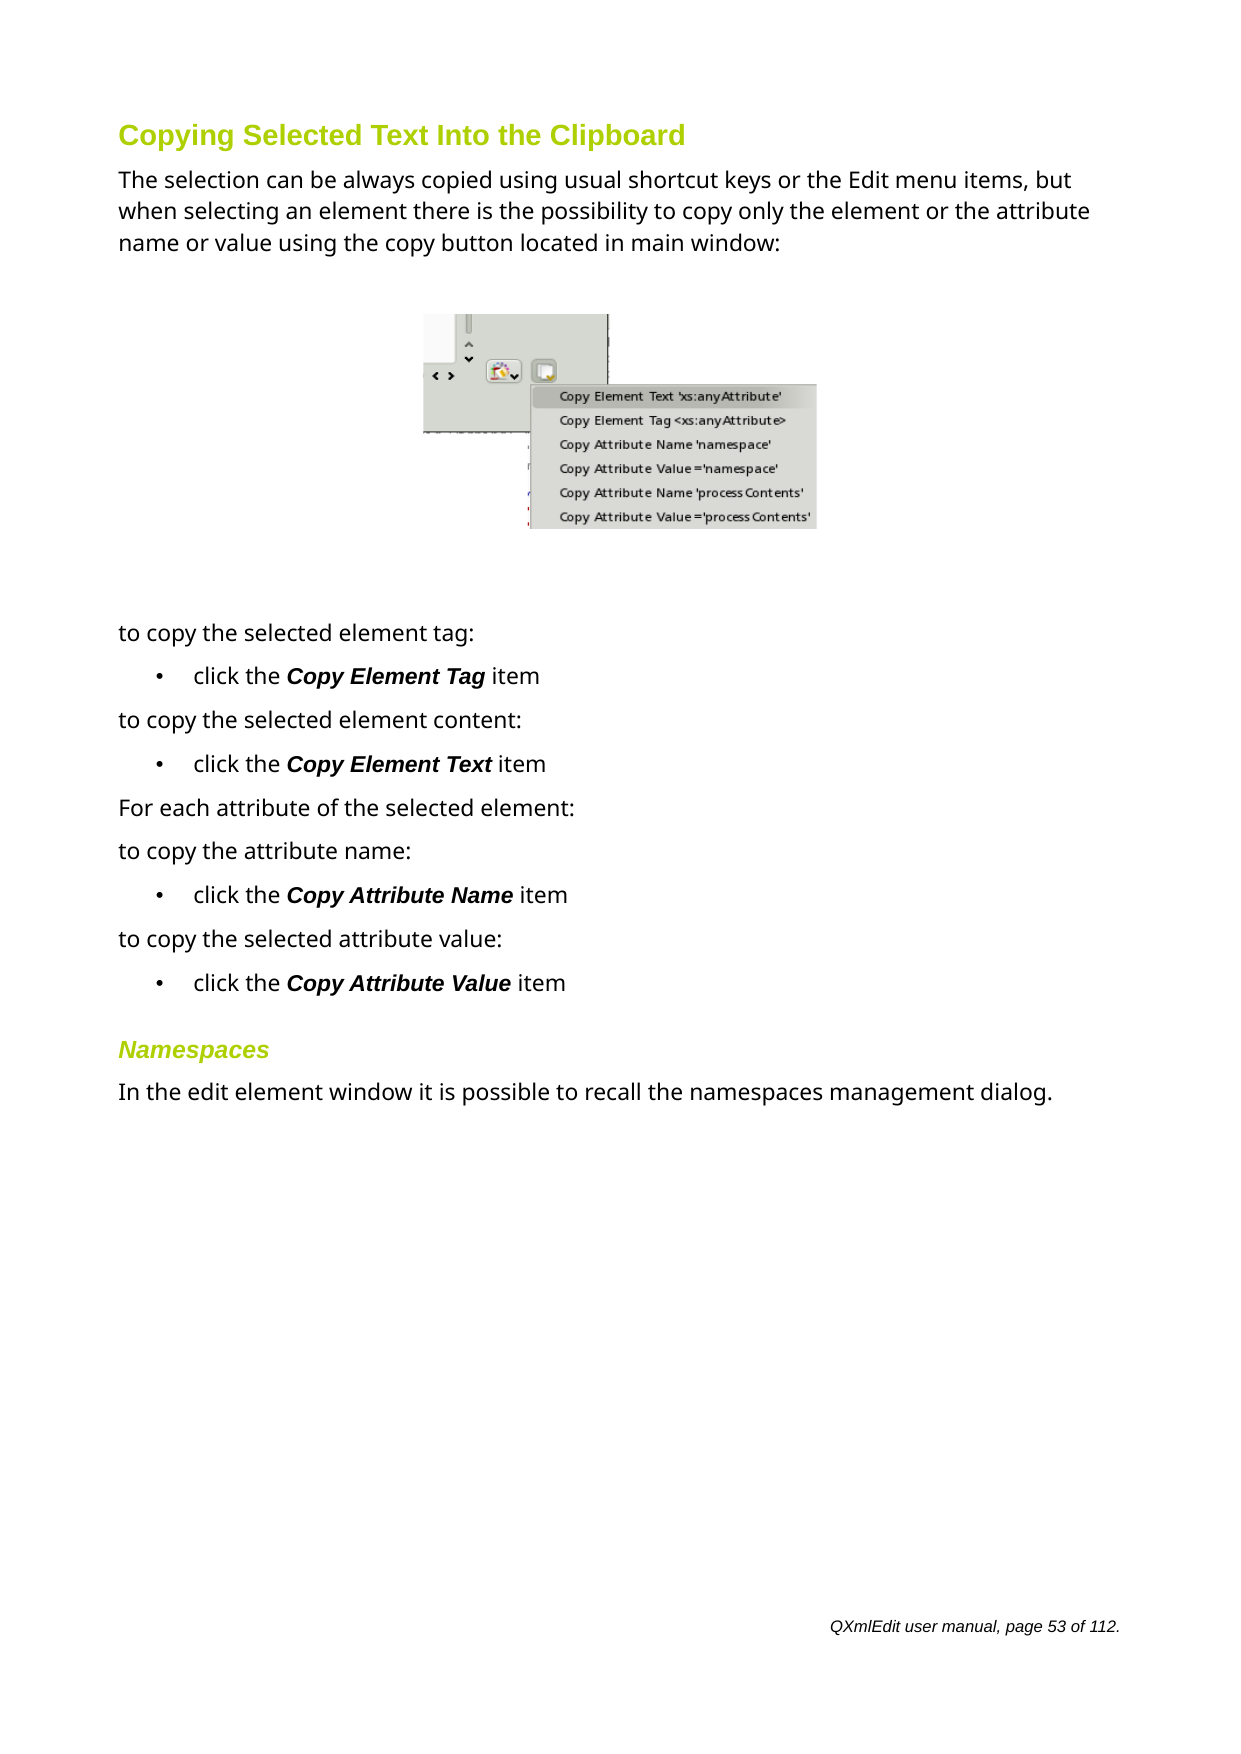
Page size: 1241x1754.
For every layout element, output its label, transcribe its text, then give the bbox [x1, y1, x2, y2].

text to copy the selected attribute value: [118, 923, 1122, 954]
text For each attribute of the selected element: [118, 792, 1122, 823]
list click the Copy Element Tag item [156, 660, 1122, 692]
subtitle Namespaces [118, 1035, 1122, 1064]
subtitle Copying Selected Text Into the Clipboard [118, 118, 1122, 152]
text to copy the selected element content: [118, 704, 1122, 735]
list click the Copy Attribute Value item [156, 967, 1122, 998]
picture [423, 314, 817, 529]
text to copy the selected element tag: [118, 617, 1122, 648]
text The selection can be always copied using usual shortcut keys or the Edit menu items, but when selecting an element there is the possibility to copy only the element or the attribute name or value using the copy button located in main window: [118, 164, 1122, 258]
list click the Copy Attribute Name item [156, 879, 1122, 910]
text to copy the attribute name: [118, 835, 1122, 867]
text In the edit element window it is possible to recall the namespaces management dialog. [118, 1076, 1122, 1108]
list click the Copy Element Text item [156, 748, 1122, 779]
